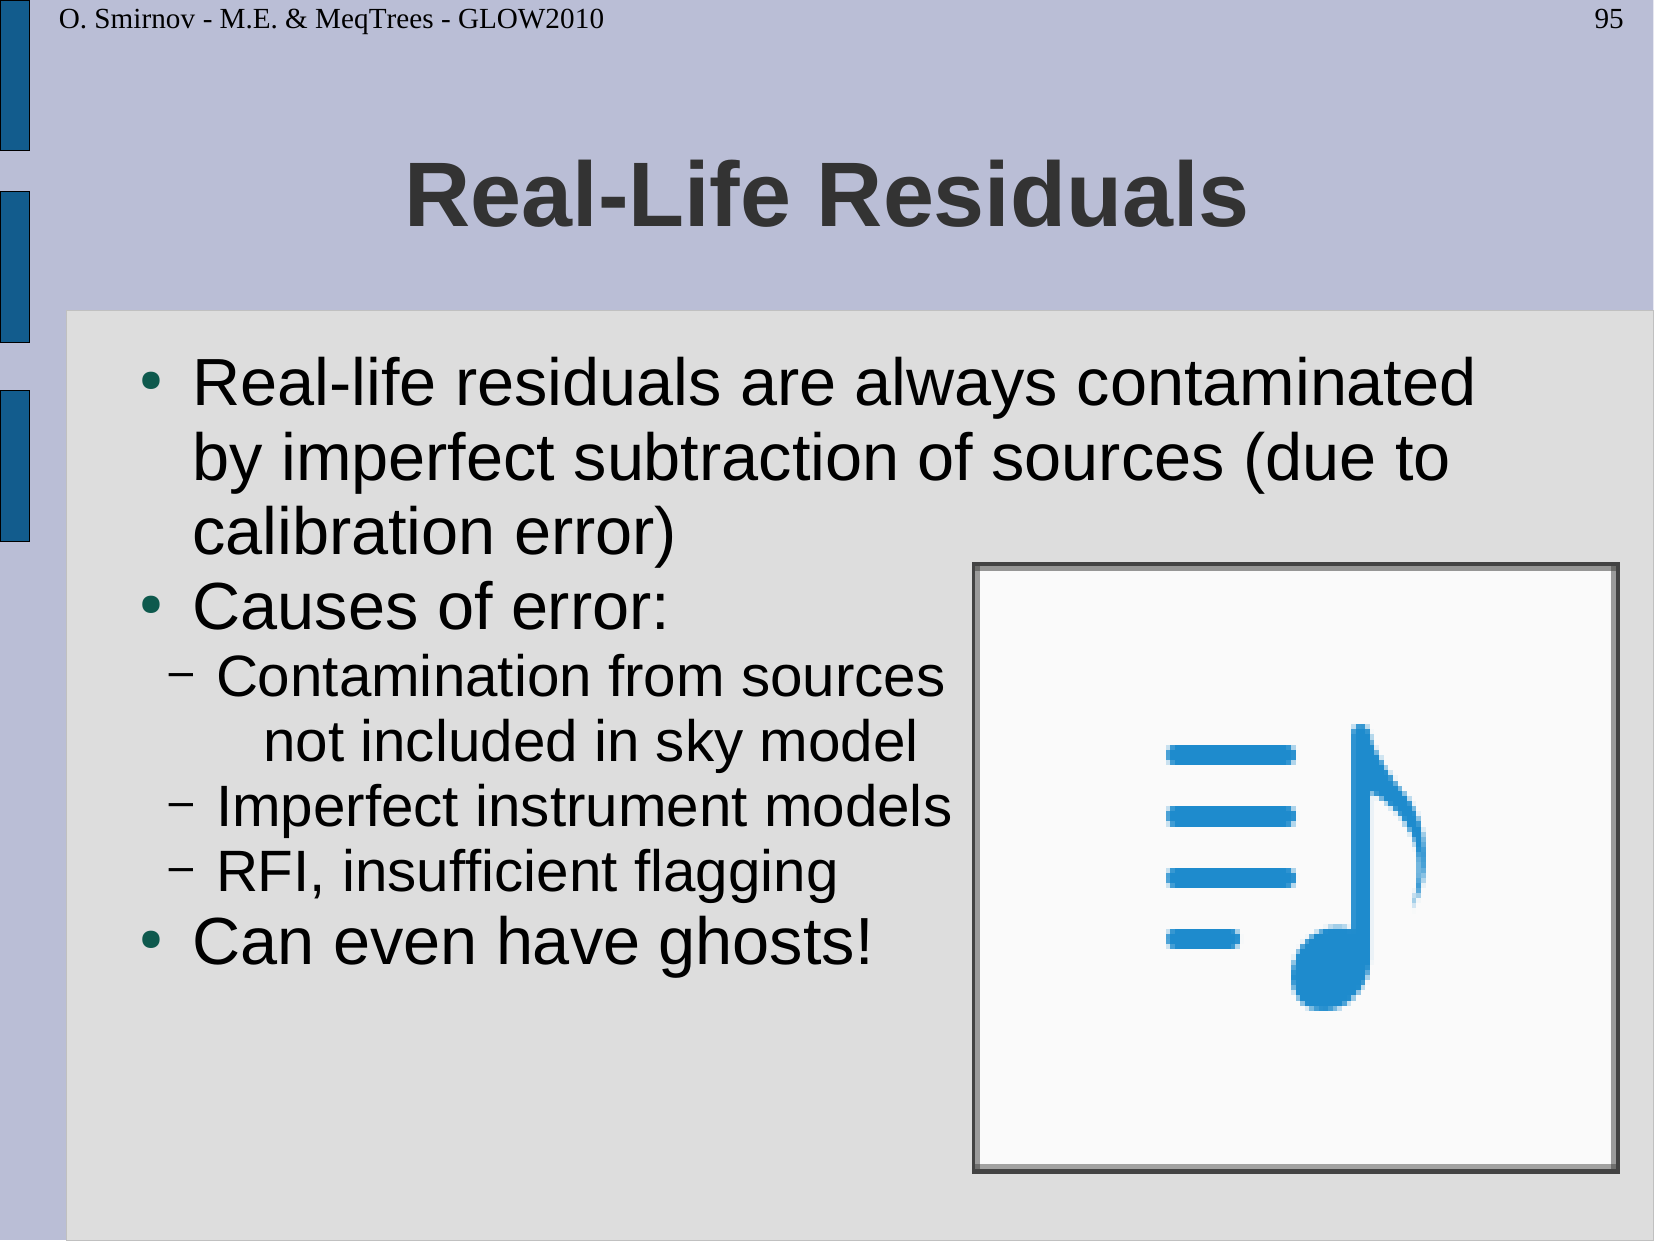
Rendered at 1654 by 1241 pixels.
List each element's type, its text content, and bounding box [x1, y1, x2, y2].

list Real-life residuals are always contaminated by imperfect subtraction of sources (due to calibration error) Causes of error: Contamination from sources not included in sky model Imperfect instrument models RFI, insufficient flagging Can even have ghosts! [121, 344, 1534, 1149]
text_box [970, 561, 1622, 1176]
title Real-Life Residuals [121, 91, 1534, 299]
